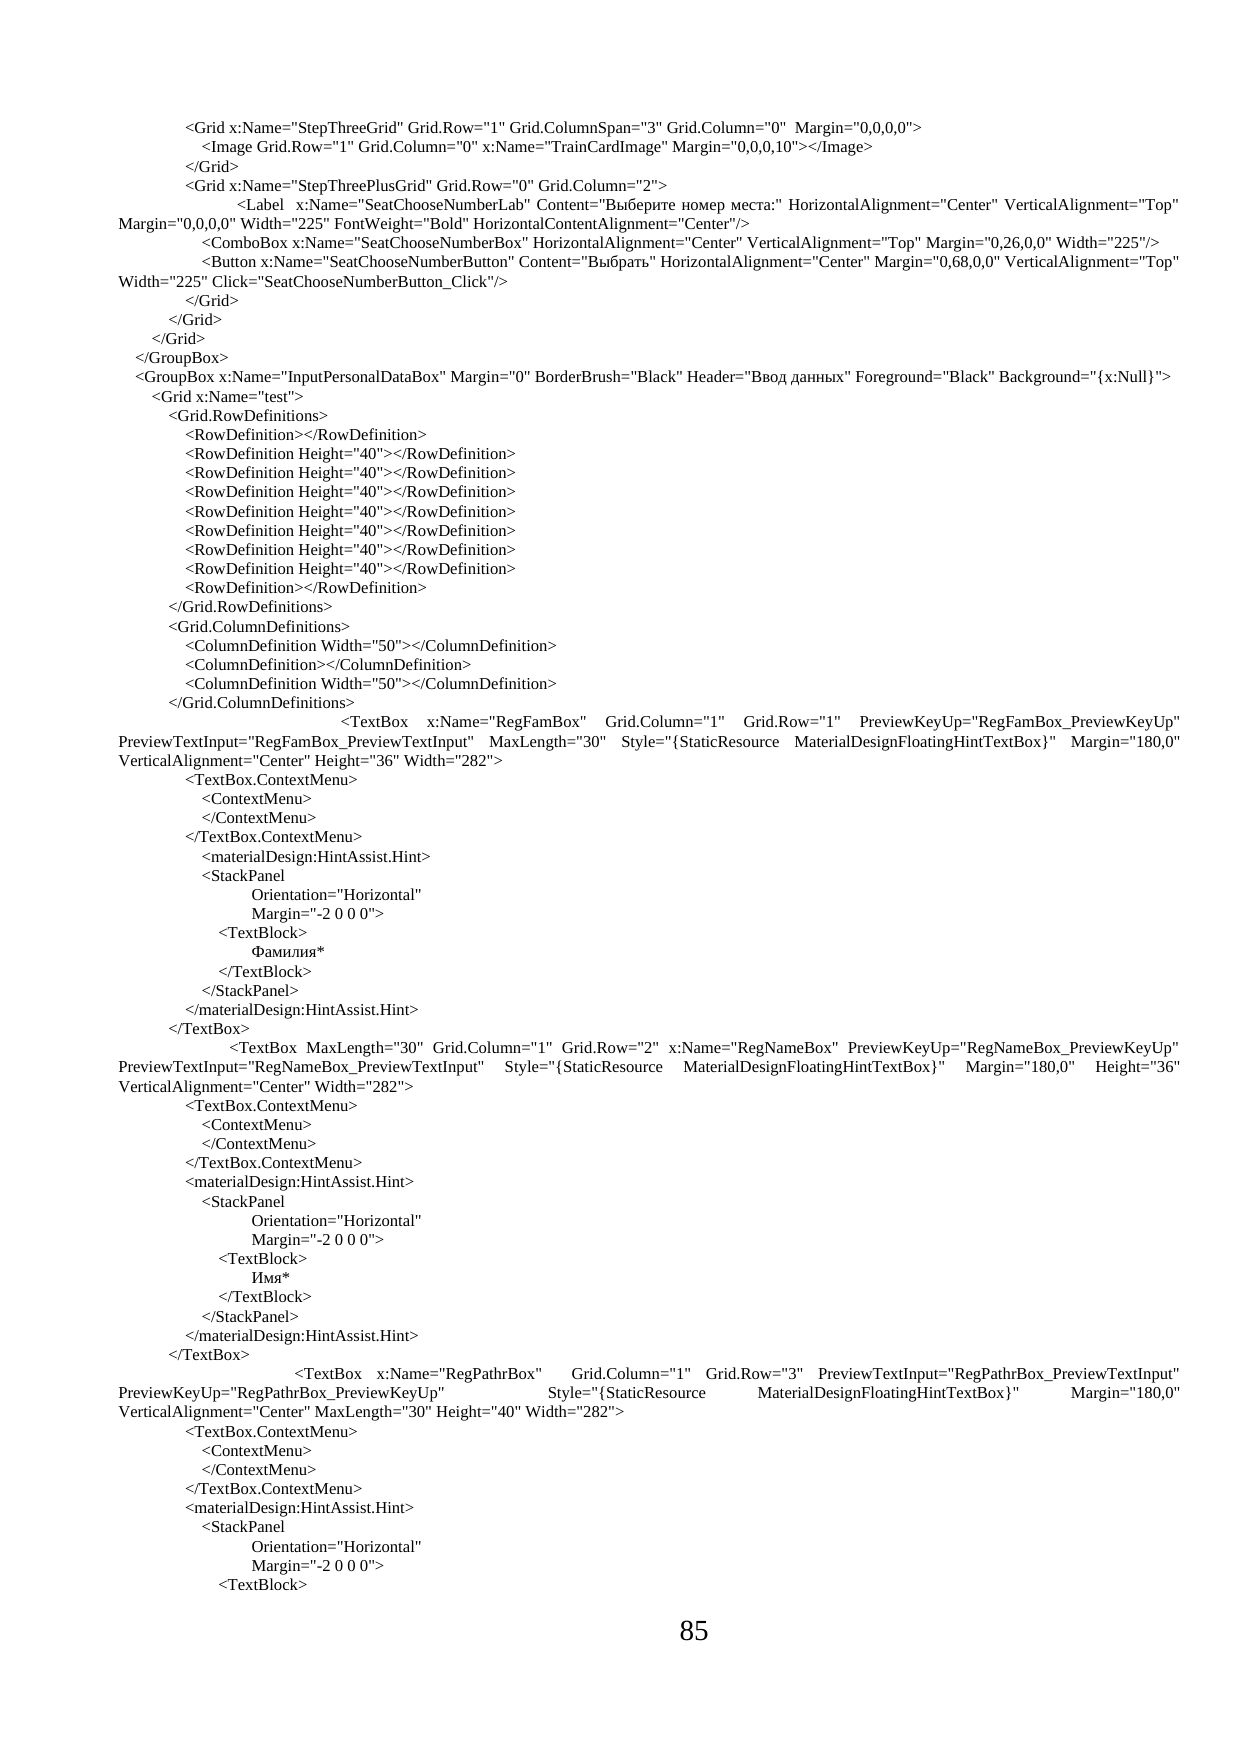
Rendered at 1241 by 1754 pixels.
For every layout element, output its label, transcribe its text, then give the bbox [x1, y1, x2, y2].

text </ContextMenu> [118, 1134, 1181, 1153]
text </TextBox> [118, 1345, 1181, 1364]
text </TextBlock> [118, 961, 1181, 981]
text <Grid.ColumnDefinitions> [118, 616, 1181, 636]
text <ContextMenu> [118, 1115, 1181, 1134]
text <ColumnDefinition></ColumnDefinition> [118, 655, 1181, 674]
text <Grid x:Name="StepThreeGrid" Grid.Row="1" Grid.ColumnSpan="3" Grid.Column="0" Margin="0,0,0,0"> [118, 118, 1181, 137]
text <Button x:Name="SeatChooseNumberButton" Content="Выбрать" HorizontalAlignment="Center" Margin="0,68,0,0" VerticalAlignment="Top" Width="225" Click="SeatChooseNumberButton_Click"/> [118, 252, 1181, 291]
text <RowDefinition Height="40"></RowDefinition> [118, 559, 1181, 578]
text Orientation="Horizontal" [118, 1211, 1181, 1230]
text <TextBox MaxLength="30" Grid.Column="1" Grid.Row="2" x:Name="RegNameBox" PreviewKeyUp="RegNameBox_PreviewKeyUp" PreviewTextInput="RegNameBox_PreviewTextInput" Style="{StaticResource MaterialDesignFloatingHintTextBox}" Margin="180,0" Height="36" VerticalAlignment="Center" Width="282"> [118, 1038, 1181, 1096]
text <Grid x:Name="StepThreePlusGrid" Grid.Row="0" Grid.Column="2"> [118, 176, 1181, 195]
text </Grid> [118, 310, 1181, 329]
text <RowDefinition Height="40"></RowDefinition> [118, 521, 1181, 540]
text <TextBlock> [118, 1575, 1181, 1594]
text </ContextMenu> [118, 1460, 1181, 1479]
text </Grid> [118, 329, 1181, 348]
text </StackPanel> [118, 1306, 1181, 1326]
text <materialDesign:HintAssist.Hint> [118, 1498, 1181, 1517]
text <ColumnDefinition Width="50"></ColumnDefinition> [118, 636, 1181, 655]
text </Grid> [118, 156, 1181, 176]
text <RowDefinition Height="40"></RowDefinition> [118, 501, 1181, 521]
text Фамилия* [118, 942, 1181, 961]
text <TextBox.ContextMenu> [118, 1096, 1181, 1115]
text </GroupBox> [118, 348, 1181, 367]
text </materialDesign:HintAssist.Hint> [118, 1326, 1181, 1345]
text Margin="-2 0 0 0"> [118, 1230, 1181, 1249]
text </TextBox.ContextMenu> [118, 1479, 1181, 1498]
text <Grid.RowDefinitions> [118, 406, 1181, 425]
text <ContextMenu> [118, 1441, 1181, 1460]
text <RowDefinition></RowDefinition> [118, 578, 1181, 597]
text <Label x:Name="SeatChooseNumberLab" Content="Выберите номер места:" HorizontalAlignment="Center" VerticalAlignment="Top" Margin="0,0,0,0" Width="225" FontWeight="Bold" HorizontalContentAlignment="Center"/> [118, 195, 1181, 233]
text <ContextMenu> [118, 789, 1181, 808]
text <Grid x:Name="test"> [118, 386, 1181, 406]
text </TextBox> [118, 1019, 1181, 1038]
text <ComboBox x:Name="SeatChooseNumberBox" HorizontalAlignment="Center" VerticalAlignment="Top" Margin="0,26,0,0" Width="225"/> [118, 233, 1181, 252]
text <TextBox x:Name="RegPathrBox" Grid.Column="1" Grid.Row="3" PreviewTextInput="RegPathrBox_PreviewTextInput" PreviewKeyUp="RegPathrBox_PreviewKeyUp" Style="{StaticResource MaterialDesignFloatingHintTextBox}" Margin="180,0" VerticalAlignment="Center" MaxLength="30" Height="40" Width="282"> [118, 1364, 1181, 1421]
text </TextBlock> [118, 1287, 1181, 1306]
text <Image Grid.Row="1" Grid.Column="0" x:Name="TrainCardImage" Margin="0,0,0,10"></Image> [118, 137, 1181, 156]
text </Grid> [118, 291, 1181, 310]
text </Grid.RowDefinitions> [118, 597, 1181, 616]
text </TextBox.ContextMenu> [118, 827, 1181, 846]
text <GroupBox x:Name="InputPersonalDataBox" Margin="0" BorderBrush="Black" Header="Ввод данных" Foreground="Black" Background="{x:Null}"> [118, 367, 1181, 386]
text <StackPanel [118, 1517, 1181, 1536]
text <RowDefinition Height="40"></RowDefinition> [118, 540, 1181, 559]
text <materialDesign:HintAssist.Hint> [118, 1172, 1181, 1191]
text </materialDesign:HintAssist.Hint> [118, 1000, 1181, 1019]
text </TextBox.ContextMenu> [118, 1153, 1181, 1172]
text <TextBlock> [118, 923, 1181, 942]
text <RowDefinition Height="40"></RowDefinition> [118, 444, 1181, 463]
text <StackPanel [118, 1191, 1181, 1211]
text </Grid.ColumnDefinitions> [118, 693, 1181, 712]
text <TextBox.ContextMenu> [118, 770, 1181, 789]
text <materialDesign:HintAssist.Hint> [118, 846, 1181, 866]
text Orientation="Horizontal" [118, 1536, 1181, 1556]
text </StackPanel> [118, 981, 1181, 1000]
text Margin="-2 0 0 0"> [118, 1556, 1181, 1575]
text <ColumnDefinition Width="50"></ColumnDefinition> [118, 674, 1181, 693]
text <StackPanel [118, 866, 1181, 885]
text Имя* [118, 1268, 1181, 1287]
text <RowDefinition Height="40"></RowDefinition> [118, 463, 1181, 482]
text <TextBlock> [118, 1249, 1181, 1268]
text <RowDefinition></RowDefinition> [118, 425, 1181, 444]
text <TextBox x:Name="RegFamBox" Grid.Column="1" Grid.Row="1" PreviewKeyUp="RegFamBox_PreviewKeyUp" PreviewTextInput="RegFamBox_PreviewTextInput" MaxLength="30" Style="{StaticResource MaterialDesignFloatingHintTextBox}" Margin="180,0" VerticalAlignment="Center" Height="36" Width="282"> [118, 712, 1181, 770]
text Orientation="Horizontal" [118, 885, 1181, 904]
text <TextBox.ContextMenu> [118, 1421, 1181, 1441]
text <RowDefinition Height="40"></RowDefinition> [118, 482, 1181, 501]
text </ContextMenu> [118, 808, 1181, 827]
text Margin="-2 0 0 0"> [118, 904, 1181, 923]
